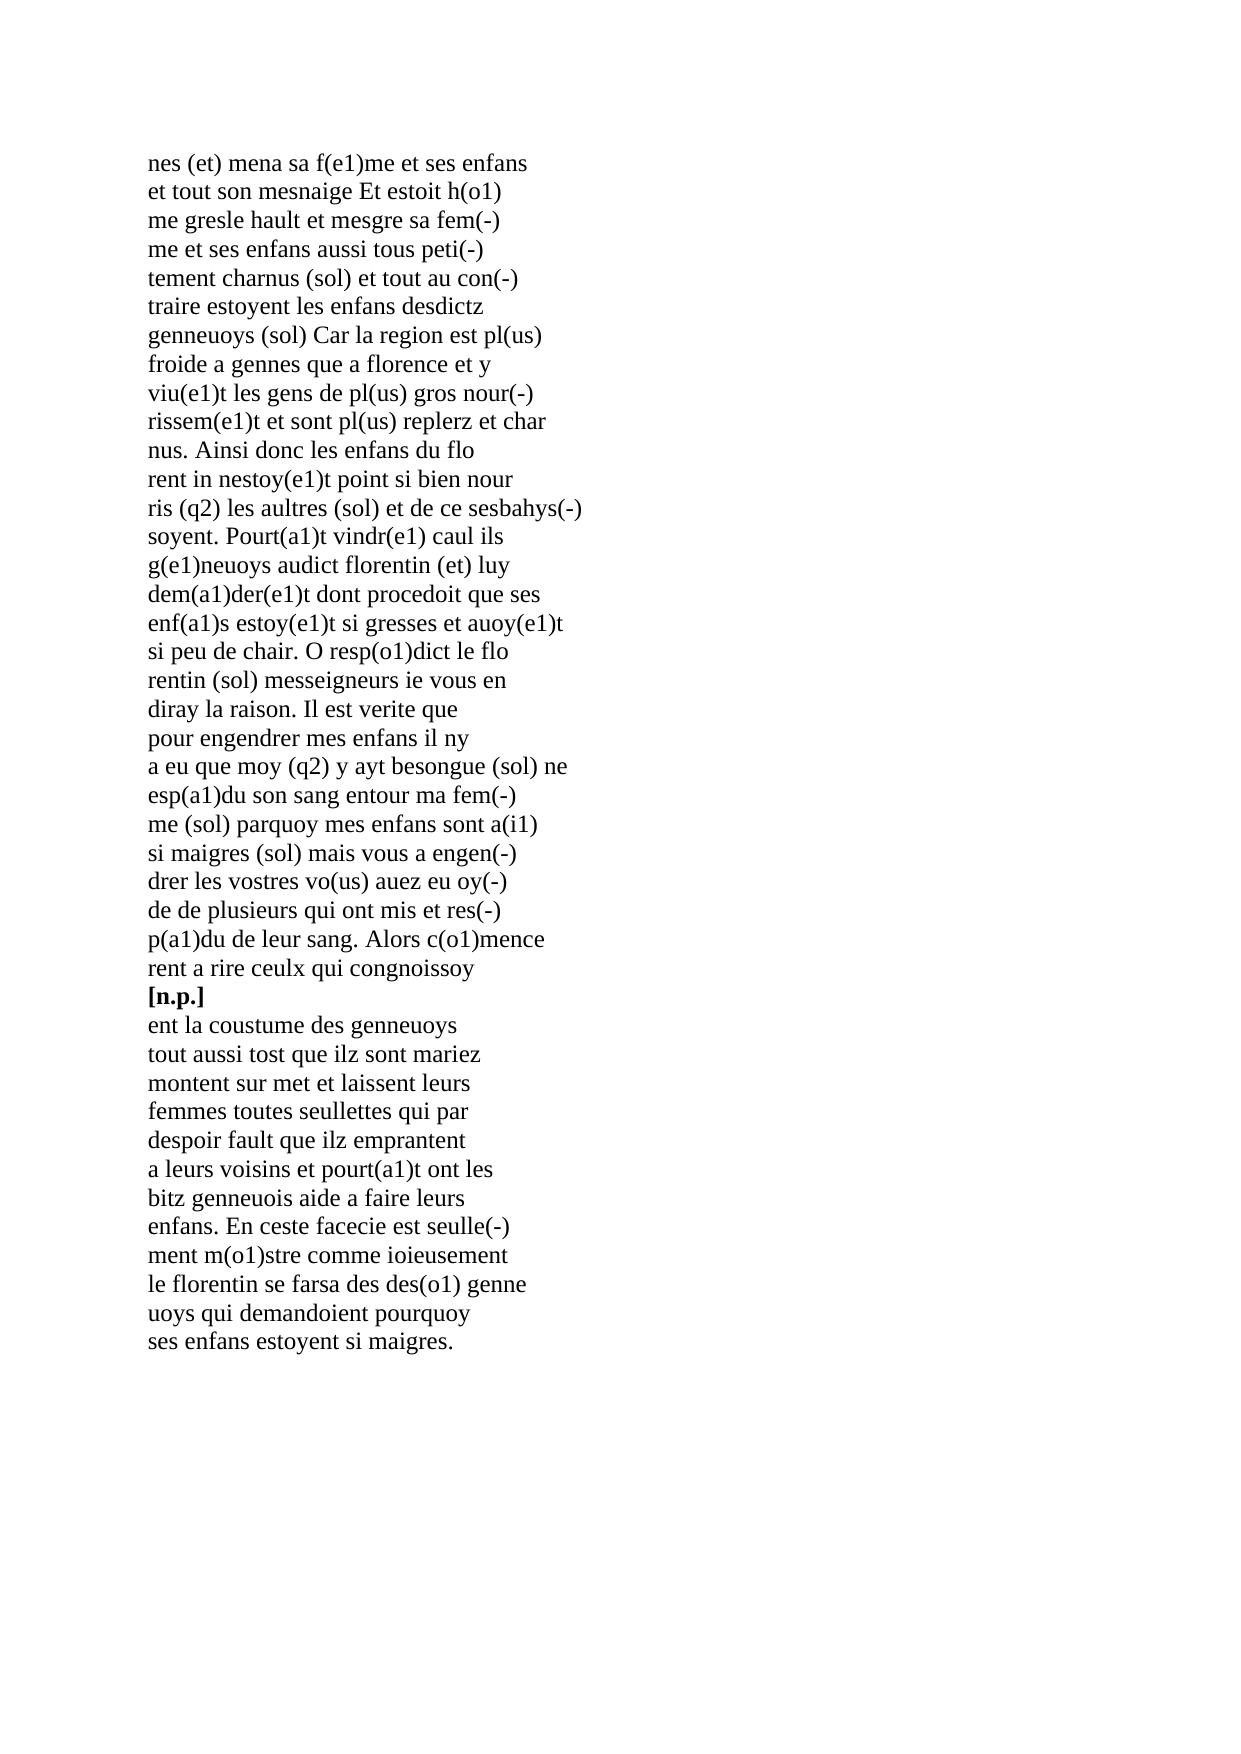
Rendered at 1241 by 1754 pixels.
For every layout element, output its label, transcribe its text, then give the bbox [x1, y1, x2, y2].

text nes (et) mena sa f(e1)me et ses enfans et tout son mesnaige Et estoit h(o1) me gresle hault et mesgre sa fem(-) me et ses enfans aussi tous peti(-) tement charnus (sol) et tout au con(-) traire estoyent les enfans desdictz genneuoys (sol) Car la region est pl(us) froide a gennes que a florence et y viu(e1)t les gens de pl(us) gros nour(-) rissem(e1)t et sont pl(us) replerz et char nus. Ainsi donc les enfans du flo rent in nestoy(e1)t point si bien nour ris (q2) les aultres (sol) et de ce sesbahys(-) soyent. Pourt(a1)t vindr(e1) caul ils g(e1)neuoys audict florentin (et) luy dem(a1)der(e1)t dont procedoit que ses enf(a1)s estoy(e1)t si gresses et auoy(e1)t si peu de chair. O resp(o1)dict le flo rentin (sol) messeigneurs ie vous en diray la raison. Il est verite que pour engendrer mes enfans il ny a eu que moy (q2) y ayt besongue (sol) ne esp(a1)du son sang entour ma fem(-) me (sol) parquoy mes enfans sont a(i1) si maigres (sol) mais vous a engen(-) drer les vostres vo(us) auez eu oy(-) de de plusieurs qui ont mis et res(-) p(a1)du de leur sang. Alors c(o1)mence rent a rire ceulx qui congnoissoy [n.p.] ent la coustume des genneuoys tout aussi tost que ilz sont mariez montent sur met et laissent leurs femmes toutes seullettes qui par despoir fault que ilz emprantent a leurs voisins et pourt(a1)t ont les bitz genneuois aide a faire leurs enfans. En ceste facecie est seulle(-) ment m(o1)stre comme ioieusement le florentin se farsa des des(o1) genne uoys qui demandoient pourquoy ses enfans estoyent si maigres. [148, 148, 1093, 1355]
